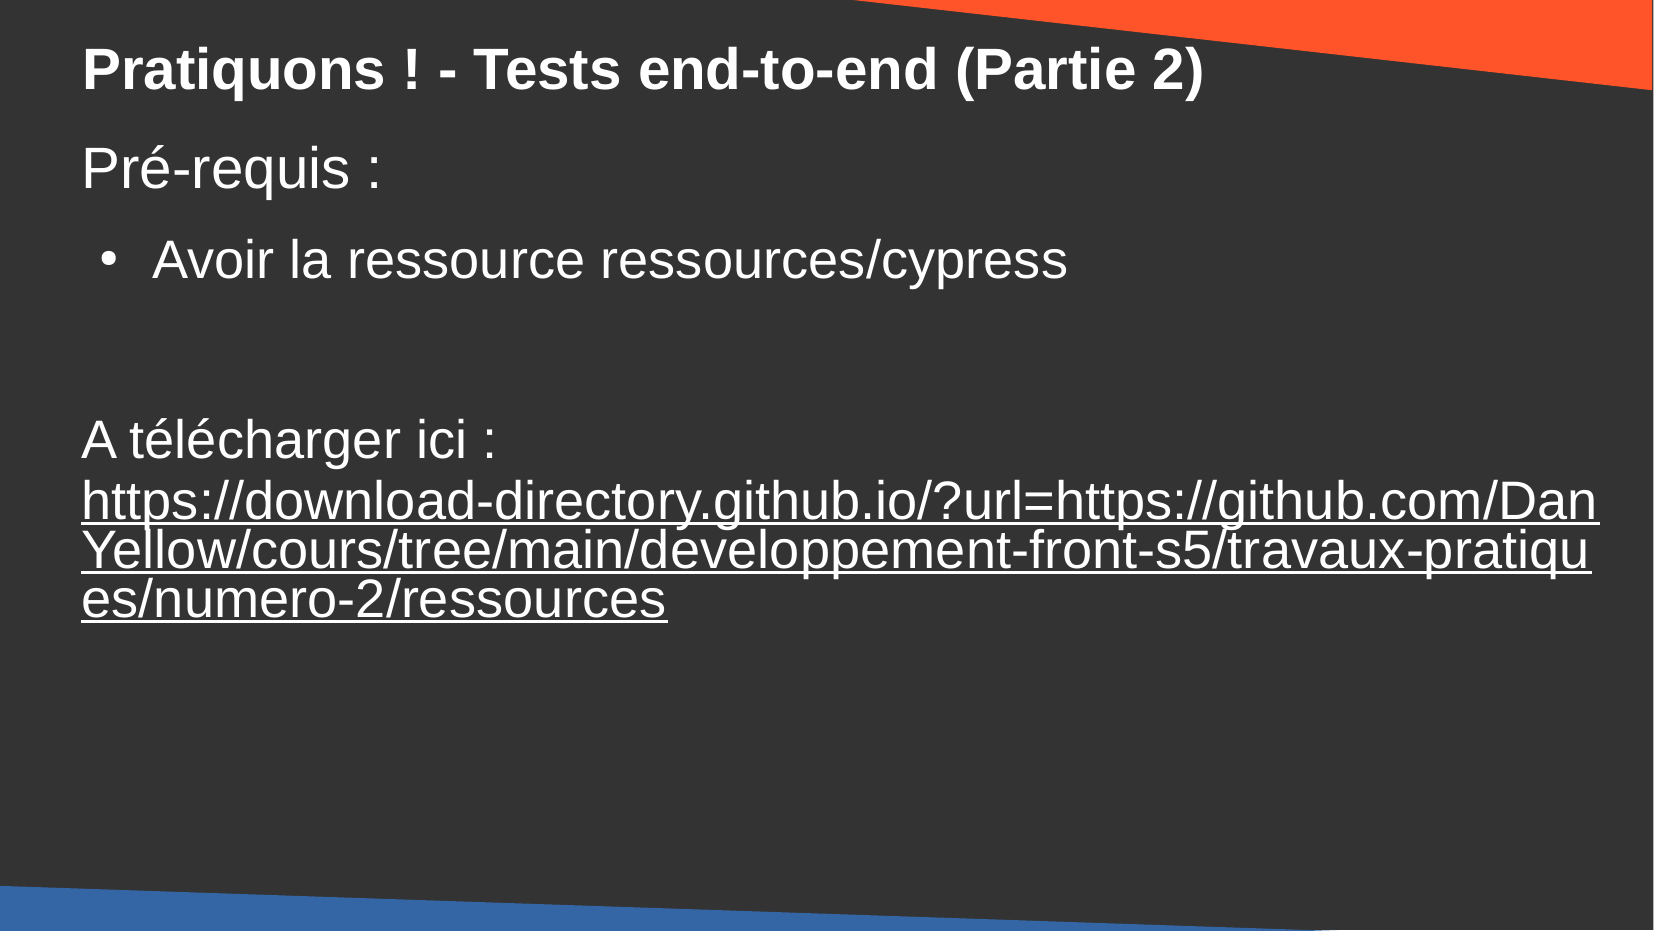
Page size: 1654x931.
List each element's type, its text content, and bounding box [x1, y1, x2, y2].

text_box [853, 0, 1653, 91]
title Pratiquons ! - Tests end-to-end (Partie 2) [82, 37, 1571, 114]
text_box [0, 885, 1337, 931]
list Pré-requis : Avoir la ressource ressources/cypress A télécharger ici : https://download-directory.github.io/?url=https://github.com/DanYellow/cours/tree/main/developpement-front-s5/travaux-pratiques/numero-2/ressources [81, 135, 1621, 721]
